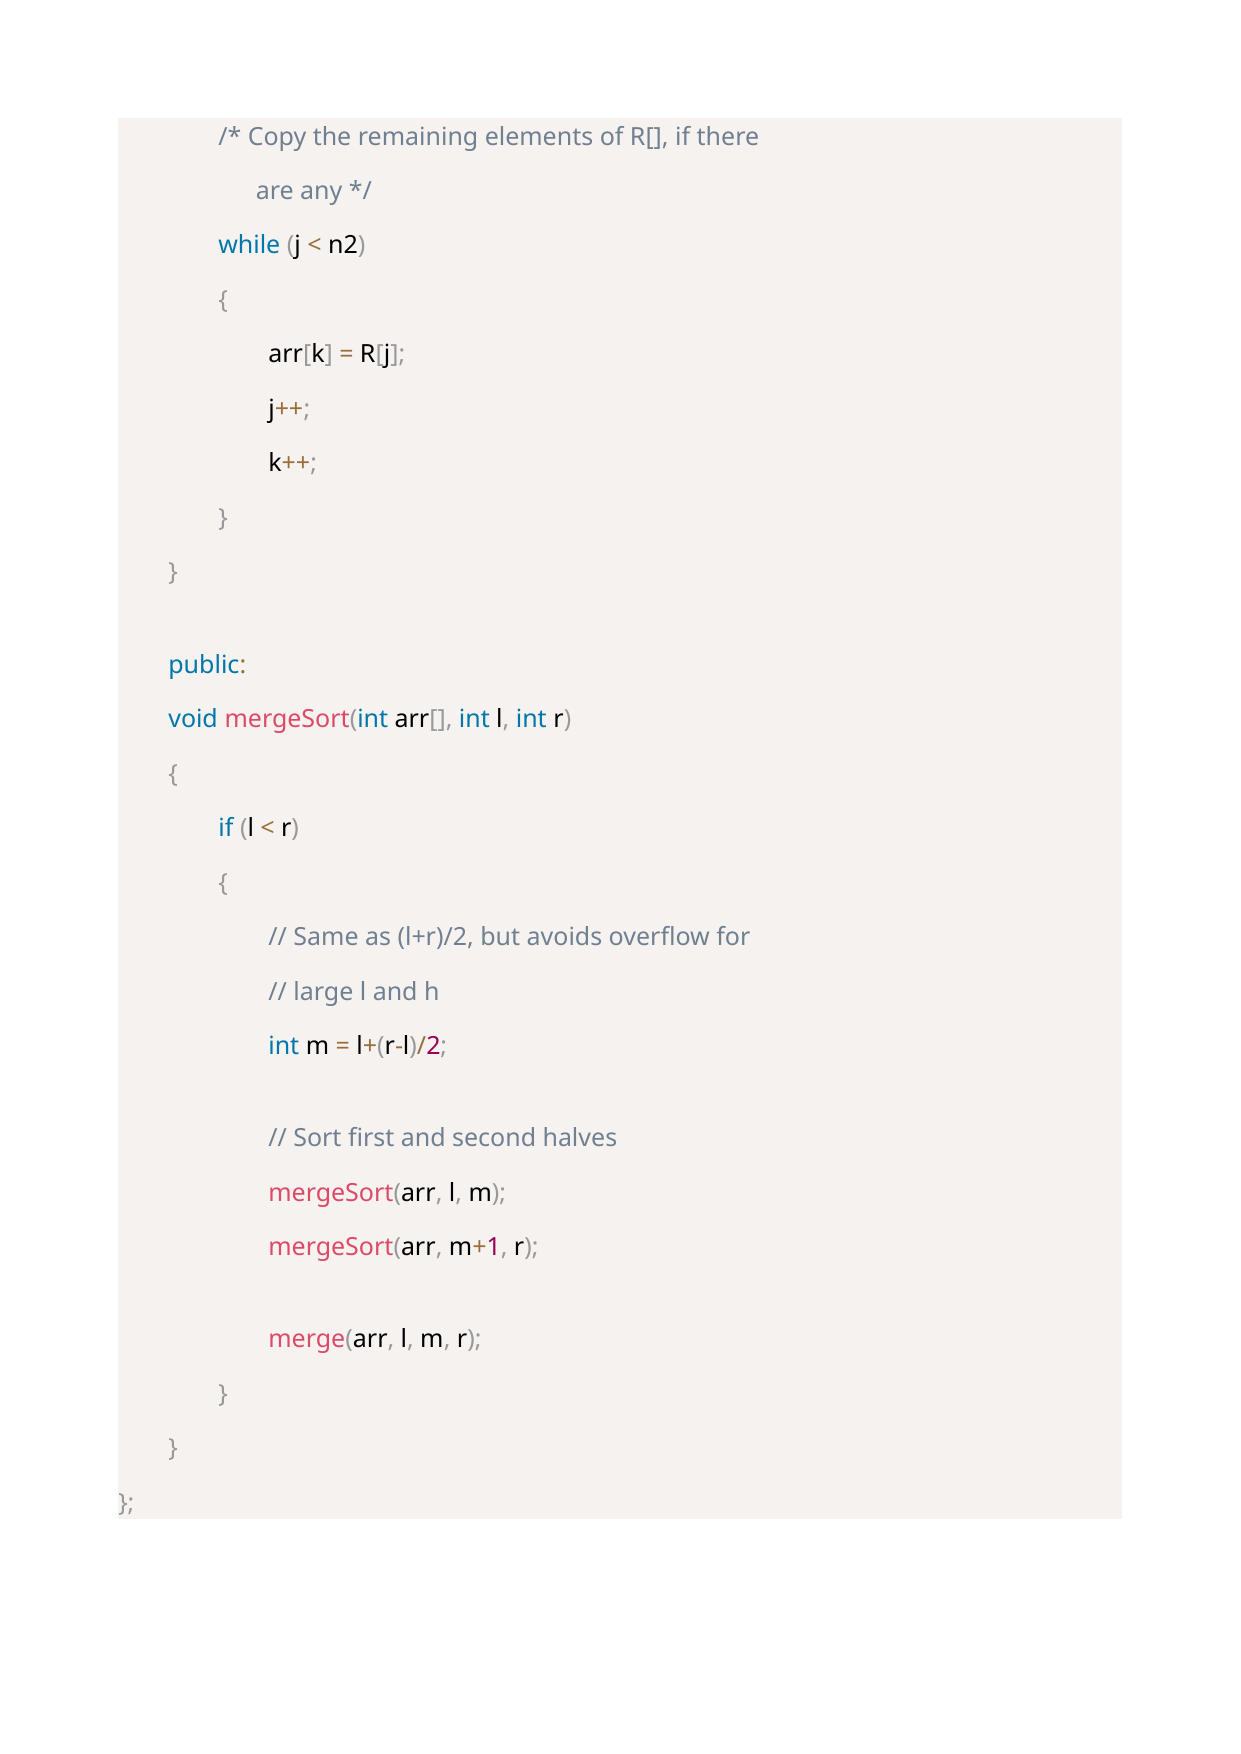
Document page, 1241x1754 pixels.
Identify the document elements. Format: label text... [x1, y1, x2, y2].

text { [118, 864, 1122, 898]
text // Same as (l+r)/2, but avoids overflow for [118, 919, 1122, 953]
text mergeSort(arr, l, m); [118, 1174, 1122, 1208]
text { [118, 755, 1122, 789]
text while (j < n2) [118, 227, 1122, 261]
text } [118, 554, 1122, 588]
text public: [118, 646, 1122, 680]
text /* Copy the remaining elements of R[], if there [118, 118, 1122, 152]
text arr[k] = R[j]; [118, 336, 1122, 370]
text } [118, 1376, 1122, 1410]
text } [118, 499, 1122, 533]
text { [118, 282, 1122, 316]
text }; [118, 1484, 1122, 1519]
text // large l and h [118, 973, 1122, 1007]
text merge(arr, l, m, r); [118, 1321, 1122, 1355]
text } [118, 1430, 1122, 1464]
text int m = l+(r-l)/2; [118, 1028, 1122, 1062]
text mergeSort(arr, m+1, r); [118, 1229, 1122, 1263]
text // Sort first and second halves [118, 1120, 1122, 1154]
text void mergeSort(int arr[], int l, int r) [118, 701, 1122, 735]
text if (l < r) [118, 810, 1122, 844]
text j++; [118, 391, 1122, 424]
text are any */ [118, 173, 1122, 207]
text k++; [118, 445, 1122, 479]
